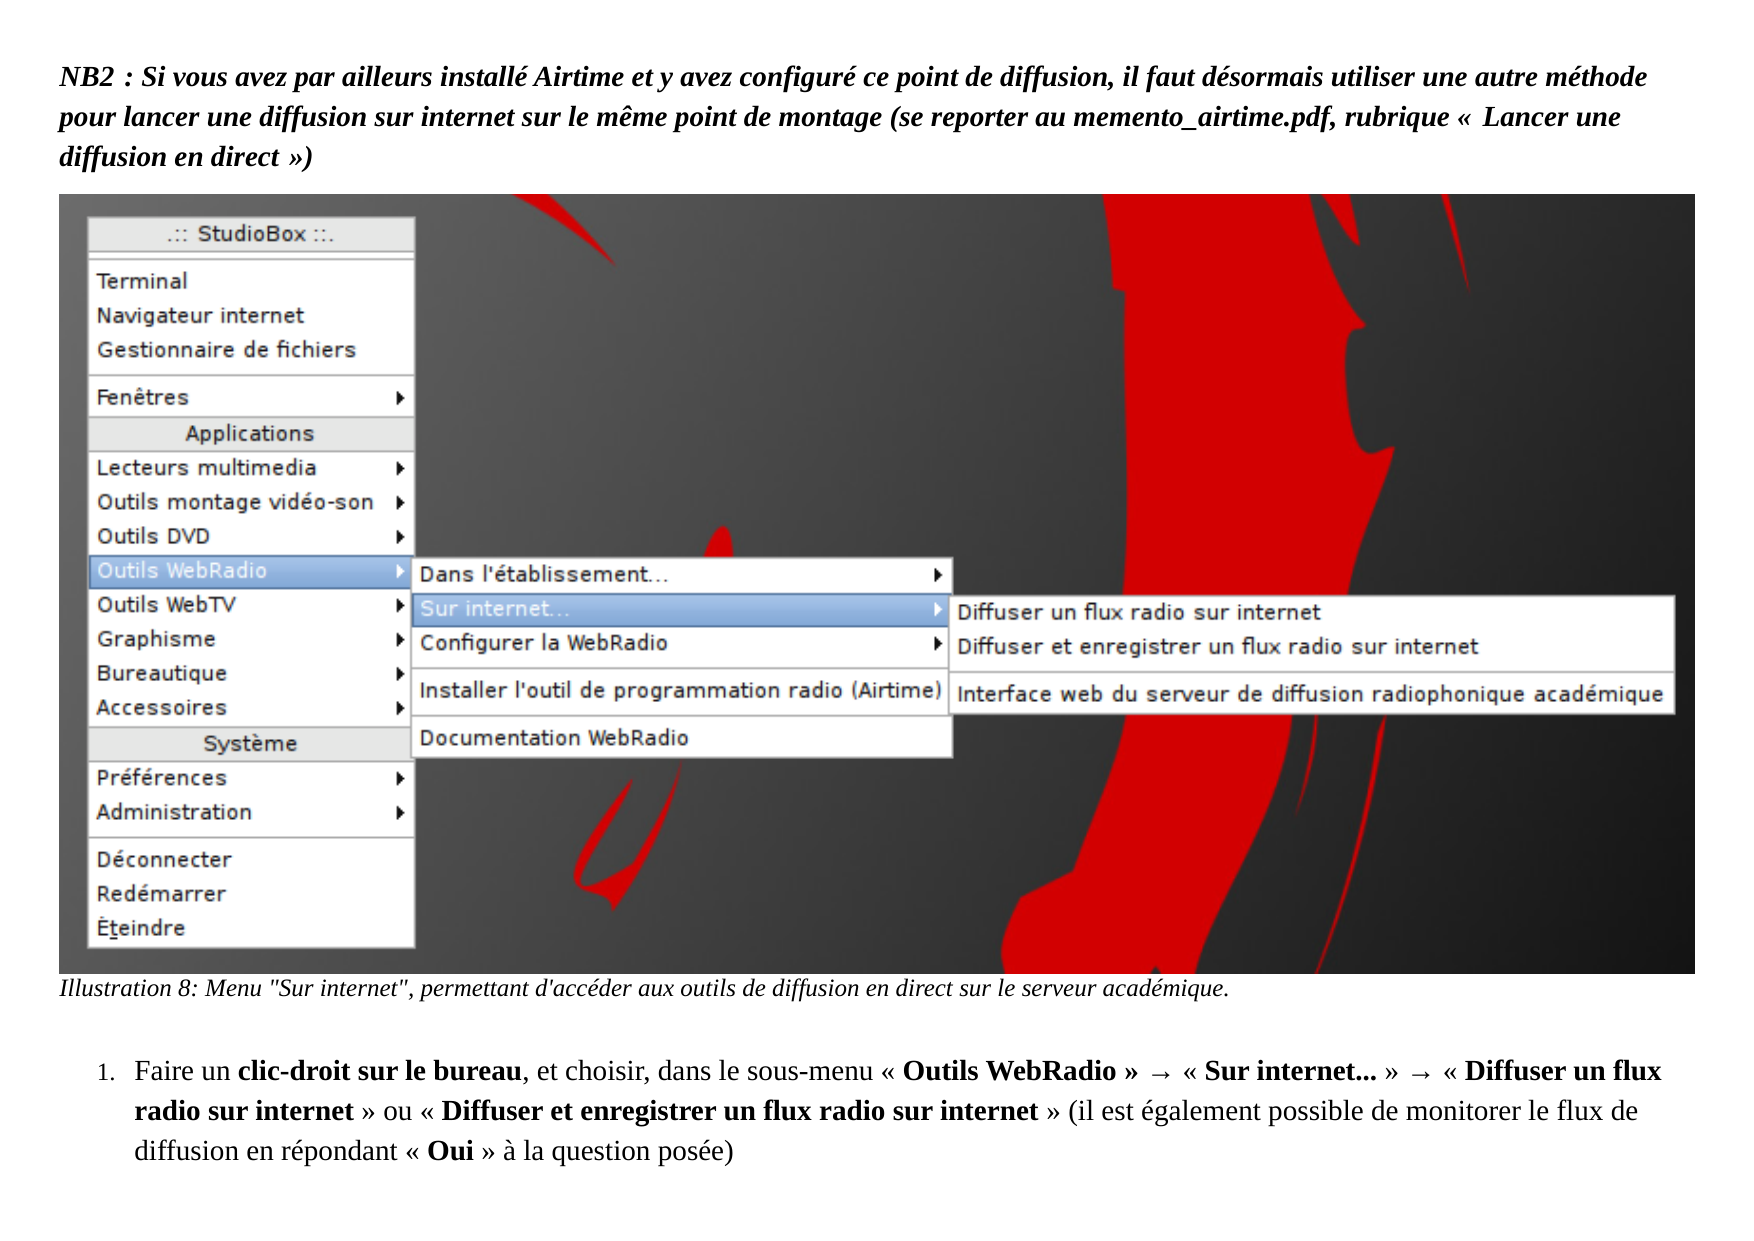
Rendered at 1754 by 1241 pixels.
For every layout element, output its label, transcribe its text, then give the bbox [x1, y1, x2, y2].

picture [59, 194, 1695, 974]
text Illustration 8: Menu "Sur internet", permettant d'accéder aux outils de diffusion en direct sur le serveur académique. [59, 974, 1695, 1002]
list Faire un clic-droit sur le bureau, et choisir, dans le sous-menu « Outils WebRadio » → « Sur internet... » → « Diffuser un flux radio sur internet » ou « Diffuser et enregistrer un flux radio sur internet » (il est également possible de monitorer le flux de diffusion en répondant « Oui » à la question posée) [97, 1053, 1695, 1167]
text NB2 : Si vous avez par ailleurs installé Airtime et y avez configuré ce point de diffusion, il faut désormais utiliser une autre méthode pour lancer une diffusion sur internet sur le même point de montage (se reporter au memento_airtime.pdf, rubrique « Lancer une diffusion en direct ») [59, 59, 1695, 173]
